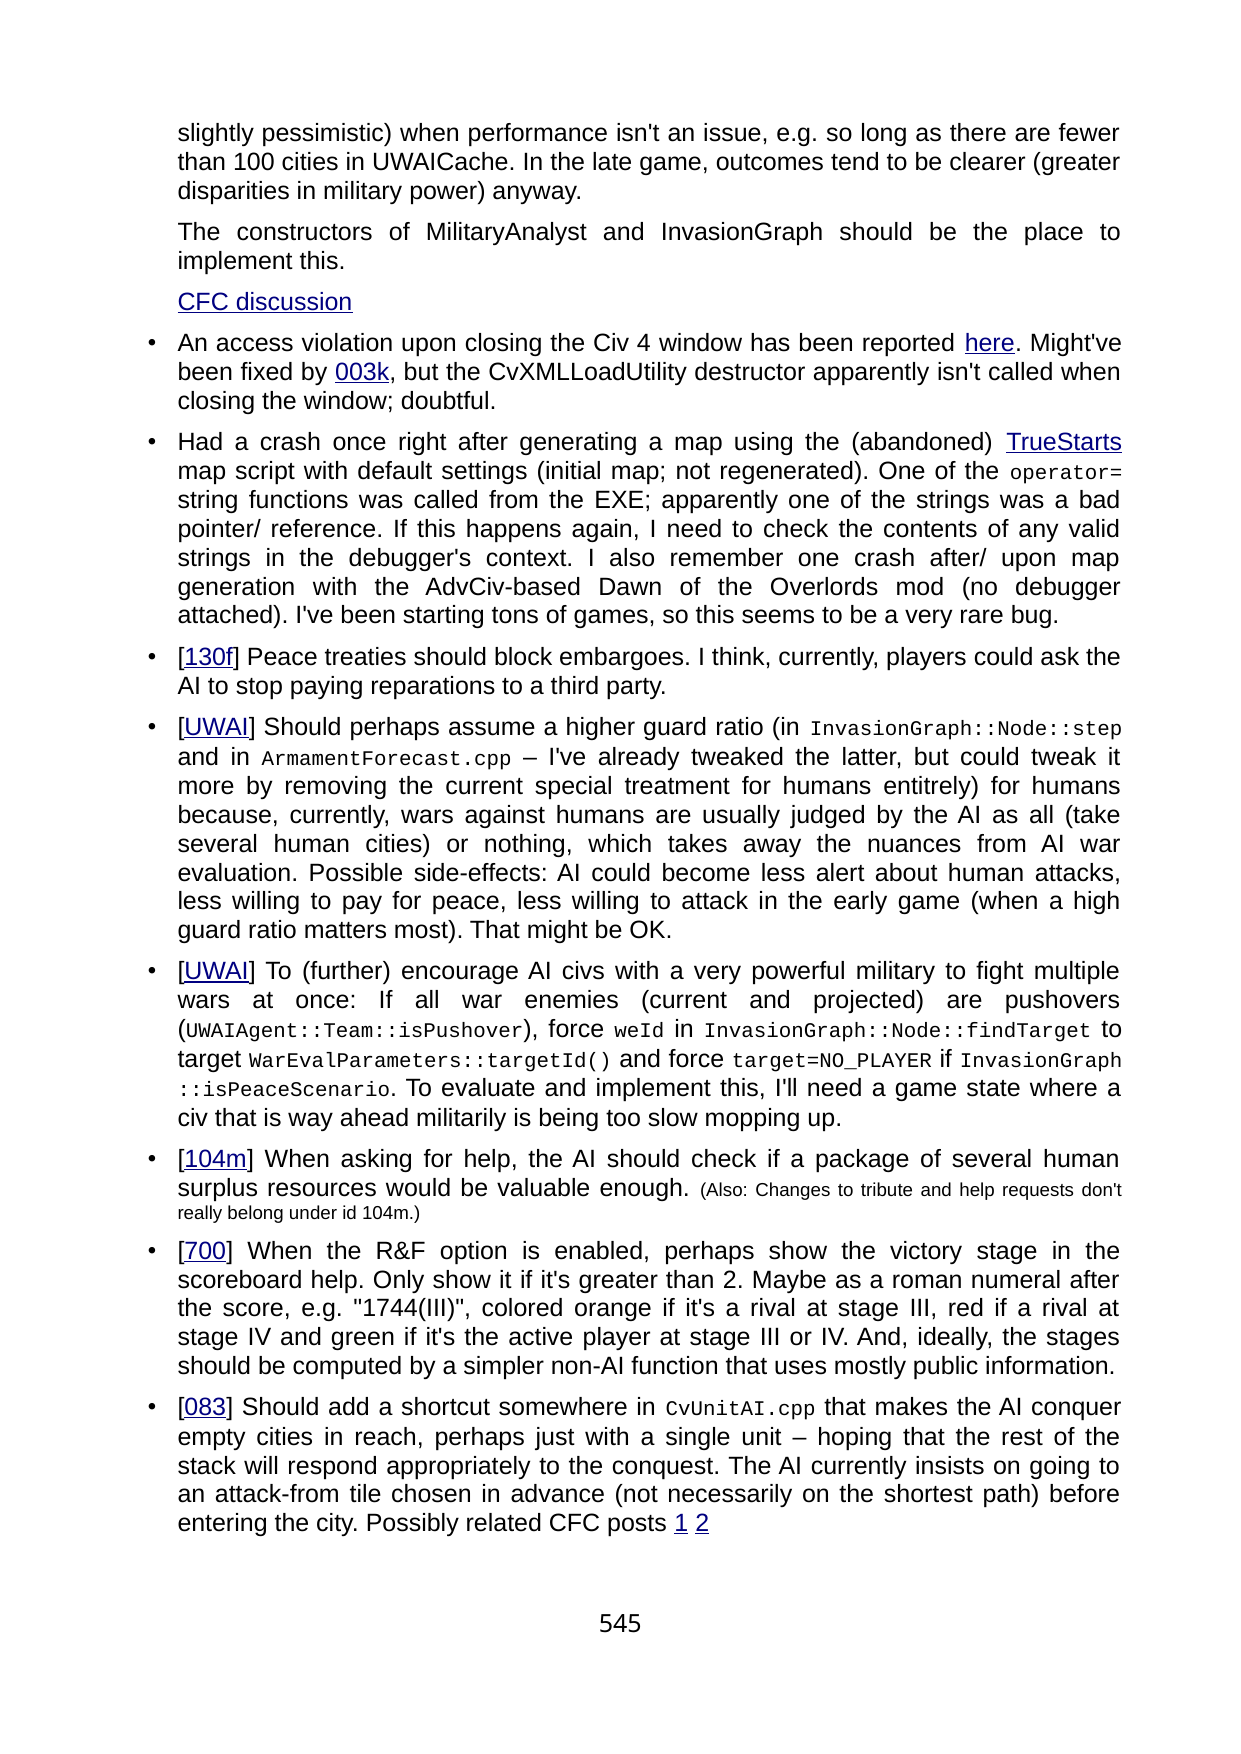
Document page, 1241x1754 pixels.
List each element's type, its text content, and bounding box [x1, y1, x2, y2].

list CFC discussion [148, 287, 1122, 316]
list [130f] Peace treaties should block embargoes. I think, currently, players could ask the AI to stop paying reparations to a third party. [148, 642, 1122, 699]
list The constructors of MilitaryAnalyst and InvasionGraph should be the place to implement this. [148, 217, 1122, 274]
list [083] Should add a shortcut somewhere in CvUnitAI.cpp that makes the AI conquer empty cities in reach, perhaps just with a single unit – hoping that the rest of the stack will respond appropriately to the conquest. The AI currently insists on going to an attack-from tile chosen in advance (not necessarily on the shortest path) before entering the city. Possibly related CFC posts 1 2 [148, 1392, 1122, 1537]
list slightly pessimistic) when performance isn't an issue, e.g. so long as there are fewer than 100 cities in UWAICache. In the late game, outcomes tend to be clearer (greater disparities in military power) anyway. [148, 118, 1122, 204]
list An access violation upon closing the Civ 4 window has been reported here. Might've been fixed by 003k, but the CvXMLLoadUtility destructor apparently isn't called when closing the window; doubtful. [148, 328, 1122, 414]
list [UWAI] Should perhaps assume a higher guard ratio (in InvasionGraph::Node::step and in ArmamentForecast.cpp – I've already tweaked the latter, but could tweak it more by removing the current special treatment for humans entitrely) for humans because, currently, wars against humans are usually judged by the AI as all (take several human cities) or nothing, which takes away the nuances from AI war evaluation. Possible side-effects: AI could become less alert about human attacks, less willing to pay for peace, less willing to attack in the early game (when a high guard ratio matters most). That might be OK. [148, 712, 1122, 944]
list [UWAI] To (further) encourage AI civs with a very powerful military to fight multiple wars at once: If all war enemies (current and projected) are pushovers (UWAIAgent::Team::isPushover), force weId in InvasionGraph::Node::findTarget to target WarEvalParameters::targetId() and force target=NO_PLAYER if InvasionGraph ::isPeaceScenario. To evaluate and implement this, I'll need a game state where a civ that is way ahead militarily is being too slow mopping up. [148, 956, 1122, 1132]
list [104m] When asking for help, the AI should check if a package of several human surplus resources would be valuable enough. (Also: Changes to tribute and help requests don't really belong under id 104m.) [148, 1144, 1122, 1223]
list [700] When the R&F option is enabled, perhaps show the victory stage in the scoreboard help. Only show it if it's greater than 2. Maybe as a roman numeral after the score, e.g. "1744(III)", colored orange if it's a rival at stage III, red if a rival at stage IV and green if it's the active player at stage III or IV. And, ideally, the stages should be computed by a simpler non-AI function that uses mostly public information. [148, 1236, 1122, 1380]
list Had a crash once right after generating a map using the (abandoned) TrueStarts map script with default settings (initial map; not regenerated). One of the operator= string functions was called from the EXE; apparently one of the strings was a bad pointer/ reference. If this happens again, I need to check the contents of any valid strings in the debugger's context. I also remember one crash after/ upon map generation with the AdvCiv-based Dawn of the Overlords mod (no debugger attached). I've been starting tons of games, so this seems to be a very rare bug. [148, 427, 1122, 629]
